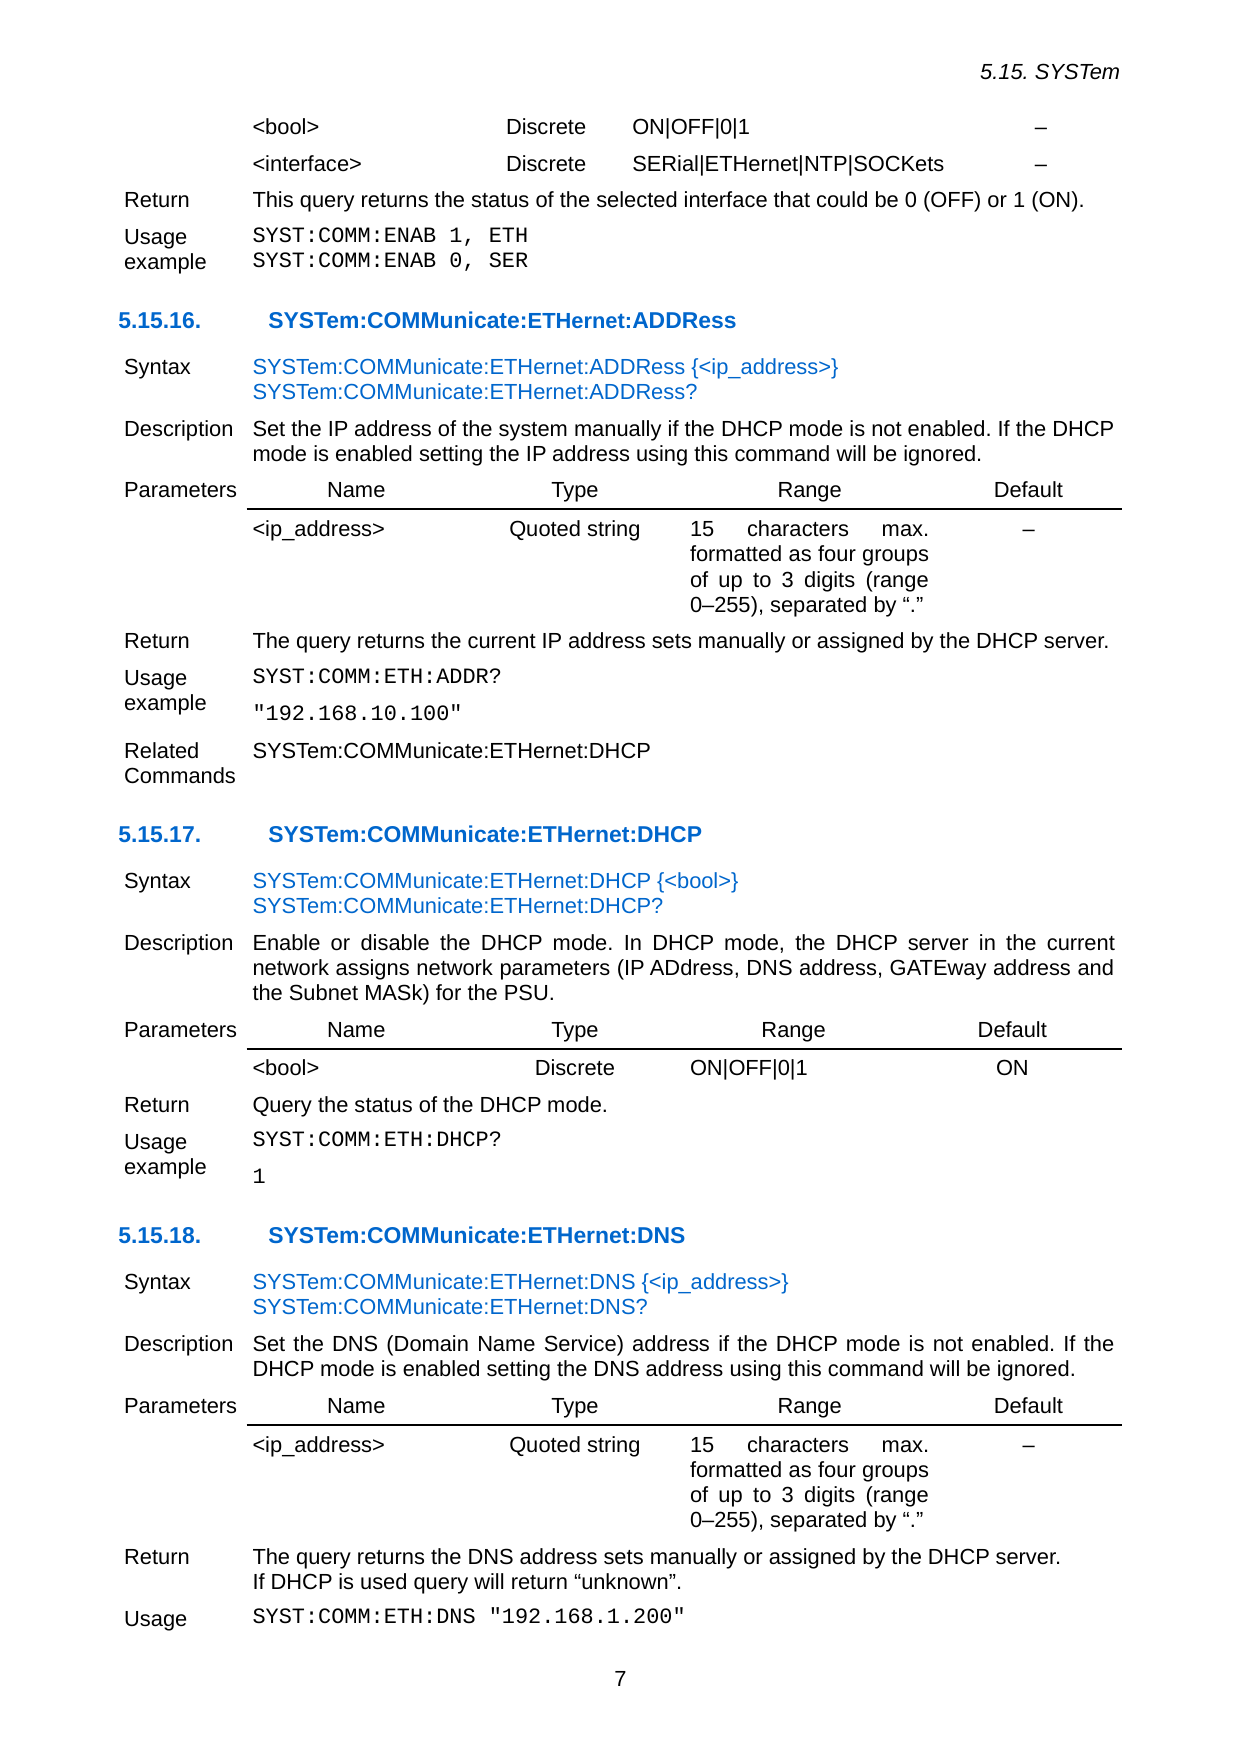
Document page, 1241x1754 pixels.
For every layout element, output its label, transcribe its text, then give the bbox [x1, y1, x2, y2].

subtitle SYSTem:COMMunicate:ETHernet:DHCP [118, 821, 1122, 847]
table_cell Parameters [118, 1387, 247, 1538]
table_cell Return [118, 623, 247, 659]
table_cell Return [118, 1538, 247, 1600]
table_cell Type [465, 1011, 684, 1047]
table_cell Default [903, 1011, 1122, 1047]
table_cell Usage example [118, 659, 247, 732]
table_cell Quoted string [465, 1426, 684, 1538]
table_cell Parameters [118, 472, 247, 623]
table_cell The query returns the DNS address sets manually or assigned by the DHCP server. If DHCP is used query will return “unknown”. [247, 1538, 1122, 1600]
table_header Syntax [118, 1263, 247, 1325]
table_cell <interface> [247, 145, 465, 182]
table_cell Description [118, 924, 247, 1011]
table_cell This query returns the status of the selected interface that could be 0 (OFF) or 1 (ON). [247, 182, 1122, 218]
table_cell Default [935, 1387, 1122, 1424]
table_cell Related Commands [118, 732, 247, 794]
table_cell – [960, 106, 1122, 145]
table_cell SYST:COMM:ENAB 1, ETH SYST:COMM:ENAB 0, SER [247, 218, 1122, 280]
table_cell Default [935, 472, 1122, 508]
table_cell – [960, 145, 1122, 182]
table_cell – [935, 1426, 1122, 1538]
table_cell Name [247, 1387, 465, 1424]
subtitle SYSTem:COMMunicate:ETHernet:ADDRess [118, 307, 1122, 333]
table_cell Usage example [118, 1123, 247, 1196]
table_cell The query returns the current IP address sets manually or assigned by the DHCP server. [247, 623, 1122, 659]
table_cell 15 characters max. formatted as four groups of up to 3 digits (range 0–255), separated by “.” [684, 510, 935, 623]
table_cell Query the status of the DHCP mode. [247, 1086, 1122, 1123]
table_cell SYST:COMM:ETH:ADDR? "192.168.10.100" [247, 659, 1122, 732]
table_cell Enable or disable the DHCP mode. In DHCP mode, the DHCP server in the current network assigns network parameters (IP ADdress, DNS address, GATEway address and the Subnet MASk) for the PSU. [247, 924, 1122, 1011]
table_cell SYST:COMM:ETH:DNS "192.168.1.200" [247, 1600, 1122, 1637]
table_cell Description [118, 410, 247, 472]
table_header Syntax [118, 348, 247, 410]
table_cell Quoted string [465, 510, 684, 623]
subtitle SYSTem:COMMunicate:ETHernet:DNS [118, 1222, 1122, 1248]
table_cell Parameters [118, 1011, 247, 1086]
table_cell Range [684, 472, 935, 508]
table_header SYSTem:COMMunicate:ETHernet:ADDRess {<ip_address>} SYSTem:COMMunicate:ETHernet:ADDRess? [247, 348, 1122, 410]
table_cell ON|OFF|0|1 [626, 106, 959, 145]
table_cell [118, 106, 247, 182]
table_cell Name [247, 1011, 465, 1047]
table_cell – [935, 510, 1122, 623]
table_cell Return [118, 182, 247, 218]
table_cell Set the DNS (Domain Name Service) address if the DHCP mode is not enabled. If the DHCP mode is enabled setting the DNS address using this command will be ignored. [247, 1325, 1122, 1387]
table_cell SYST:COMM:ETH:DHCP? 1 [247, 1123, 1122, 1196]
table_cell SYSTem:COMMunicate:ETHernet:DHCP [247, 732, 1122, 794]
table_cell ON [903, 1050, 1122, 1086]
table_cell Range [684, 1011, 903, 1047]
table_cell <bool> [247, 106, 465, 145]
table_cell Description [118, 1325, 247, 1387]
table_cell Name [247, 472, 465, 508]
table_cell Range [684, 1387, 935, 1424]
table_header Syntax [118, 862, 247, 924]
table_cell <ip_address> [247, 1426, 465, 1538]
table_cell SERial|ETHernet|NTP|SOCKets [626, 145, 959, 182]
table_cell Usage example [118, 218, 247, 280]
table_cell 15 characters max. formatted as four groups of up to 3 digits (range 0–255), separated by “.” [684, 1426, 935, 1538]
table_cell Discrete [465, 106, 626, 145]
table_cell <bool> [247, 1050, 465, 1086]
table_header SYSTem:COMMunicate:ETHernet:DHCP {<bool>} SYSTem:COMMunicate:ETHernet:DHCP? [247, 862, 1122, 924]
table_cell Set the IP address of the system manually if the DHCP mode is not enabled. If the DHCP mode is enabled setting the IP address using this command will be ignored. [247, 410, 1122, 472]
table_cell Usage [118, 1600, 247, 1637]
table_cell Type [465, 472, 684, 508]
table_cell Return [118, 1086, 247, 1123]
table_header SYSTem:COMMunicate:ETHernet:DNS {<ip_address>} SYSTem:COMMunicate:ETHernet:DNS? [247, 1263, 1122, 1325]
table_cell <ip_address> [247, 510, 465, 623]
table_cell ON|OFF|0|1 [684, 1050, 903, 1086]
table_cell Discrete [465, 145, 626, 182]
table_cell Type [465, 1387, 684, 1424]
table_cell Discrete [465, 1050, 684, 1086]
